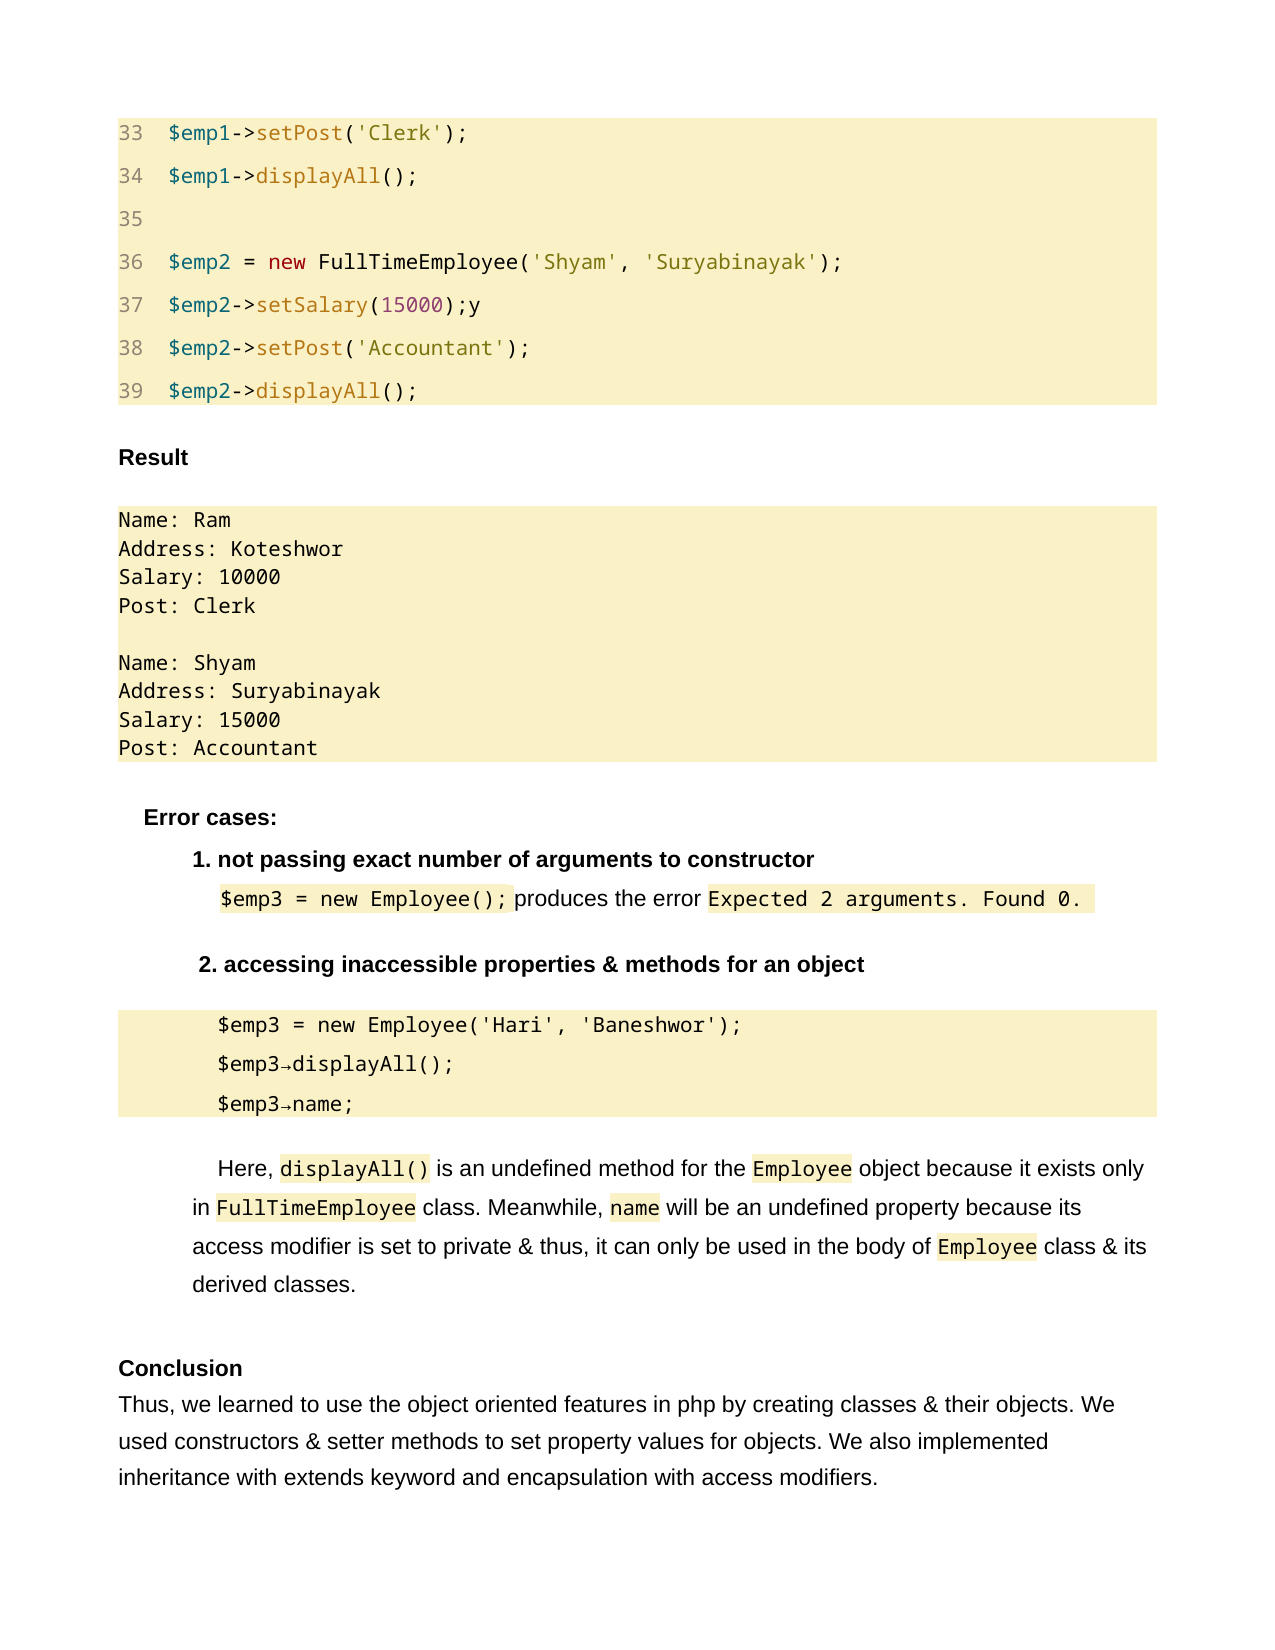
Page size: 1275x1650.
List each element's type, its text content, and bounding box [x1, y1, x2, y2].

text Error cases: 1. not passing exact number of arguments to constructor $emp3 = new Employee(); produces the error Expected 2 arguments. Found 0. [118, 804, 1157, 913]
text 2. accessing inaccessible properties & methods for an object [118, 950, 1157, 978]
text $emp3 = new Employee('Hari', 'Baneshwor'); $emp3→displayAll(); $emp3→name; [118, 1010, 1157, 1117]
text Post: Accountant [118, 733, 1157, 762]
text 38 $emp2->setPost('Accountant'); [118, 333, 1157, 362]
text 39 $emp2->displayAll(); [118, 376, 1157, 405]
text Name: Ram [118, 506, 1157, 534]
text Conclusion Thus, we learned to use the object oriented features in php by creating classes & their objects. We used constructors & setter methods to set property values for objects. We also implemented inheritance with extends keyword and encapsulation with access modifiers. [118, 1355, 1157, 1490]
text Name: Shyam [118, 648, 1157, 676]
text Result [118, 444, 1157, 471]
text Salary: 15000 [118, 705, 1157, 733]
text 36 $emp2 = new FullTimeEmployee('Shyam', 'Suryabinayak'); [118, 247, 1157, 276]
text 33 $emp1->setPost('Clerk'); [118, 118, 1157, 147]
text 34 $emp1->displayAll(); [118, 161, 1157, 189]
text Address: Suryabinayak [118, 676, 1157, 705]
text 37 $emp2->setSalary(15000);y [118, 290, 1157, 319]
text Salary: 10000 [118, 562, 1157, 591]
text 35 [118, 204, 1157, 233]
text Post: Clerk [118, 591, 1157, 619]
text Address: Koteshwor [118, 534, 1157, 562]
text Here, displayAll() is an undefined method for the Employee object because it exists only in FullTimeEmployee class. Meanwhile, name will be an undefined property because its access modifier is set to private & thus, it can only be used in the body of Employee class & its derived classes. [118, 1154, 1157, 1337]
